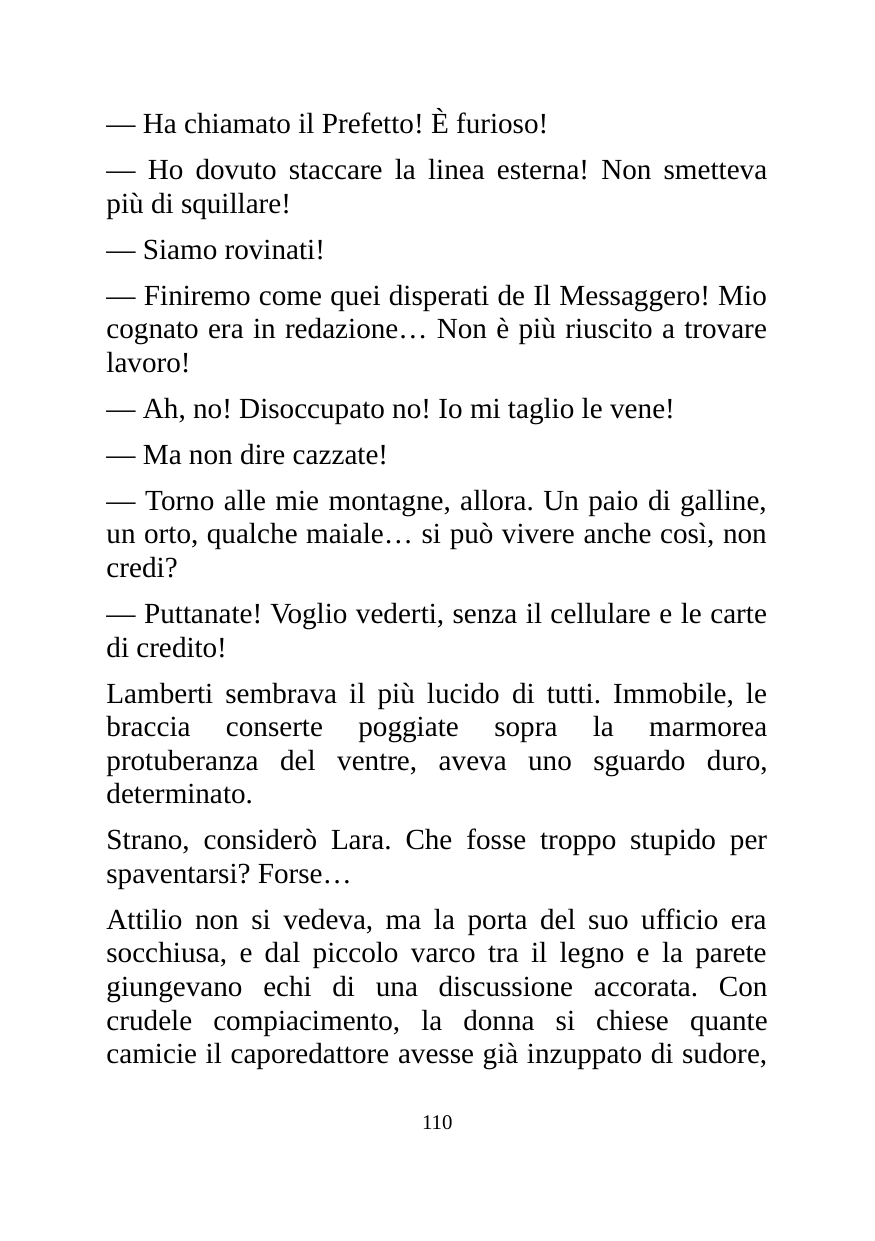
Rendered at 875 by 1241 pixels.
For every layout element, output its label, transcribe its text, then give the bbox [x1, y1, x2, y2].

text — Siamo rovinati! [106, 232, 768, 265]
text — Finiremo come quei disperati de Il Messaggero! Mio cognato era in redazione… Non è più riuscito a trovare lavoro! [106, 278, 768, 378]
text — Ha chiamato il Prefetto! È furioso! [106, 106, 768, 140]
text — Torno alle mie montagne, allora. Un paio di galline, un orto, qualche maiale… si può vivere anche così, non credi? [106, 483, 768, 584]
text — Ho dovuto staccare la linea esterna! Non smetteva più di squillare! [106, 152, 768, 219]
text Strano, considerò Lara. Che fosse troppo stupido per spaventarsi? Forse… [106, 822, 768, 889]
text — Ah, no! Disoccupato no! Io mi taglio le vene! [106, 391, 768, 424]
text Lamberti sembrava il più lucido di tutti. Immobile, le braccia conserte poggiate sopra la marmorea protuberanza del ventre, aveva uno sguardo duro, determinato. [106, 676, 768, 810]
text Attilio non si vedeva, ma la porta del suo ufficio era socchiusa, e dal piccolo varco tra il legno e la parete giungevano echi di una discussione accorata. Con crudele compiacimento, la donna si chiese quante camicie il caporedattore avesse già inzuppato di sudore, [106, 902, 768, 1070]
text — Ma non dire cazzate! [106, 437, 768, 471]
text — Puttanate! Voglio vederti, senza il cellulare e le carte di credito! [106, 596, 768, 663]
